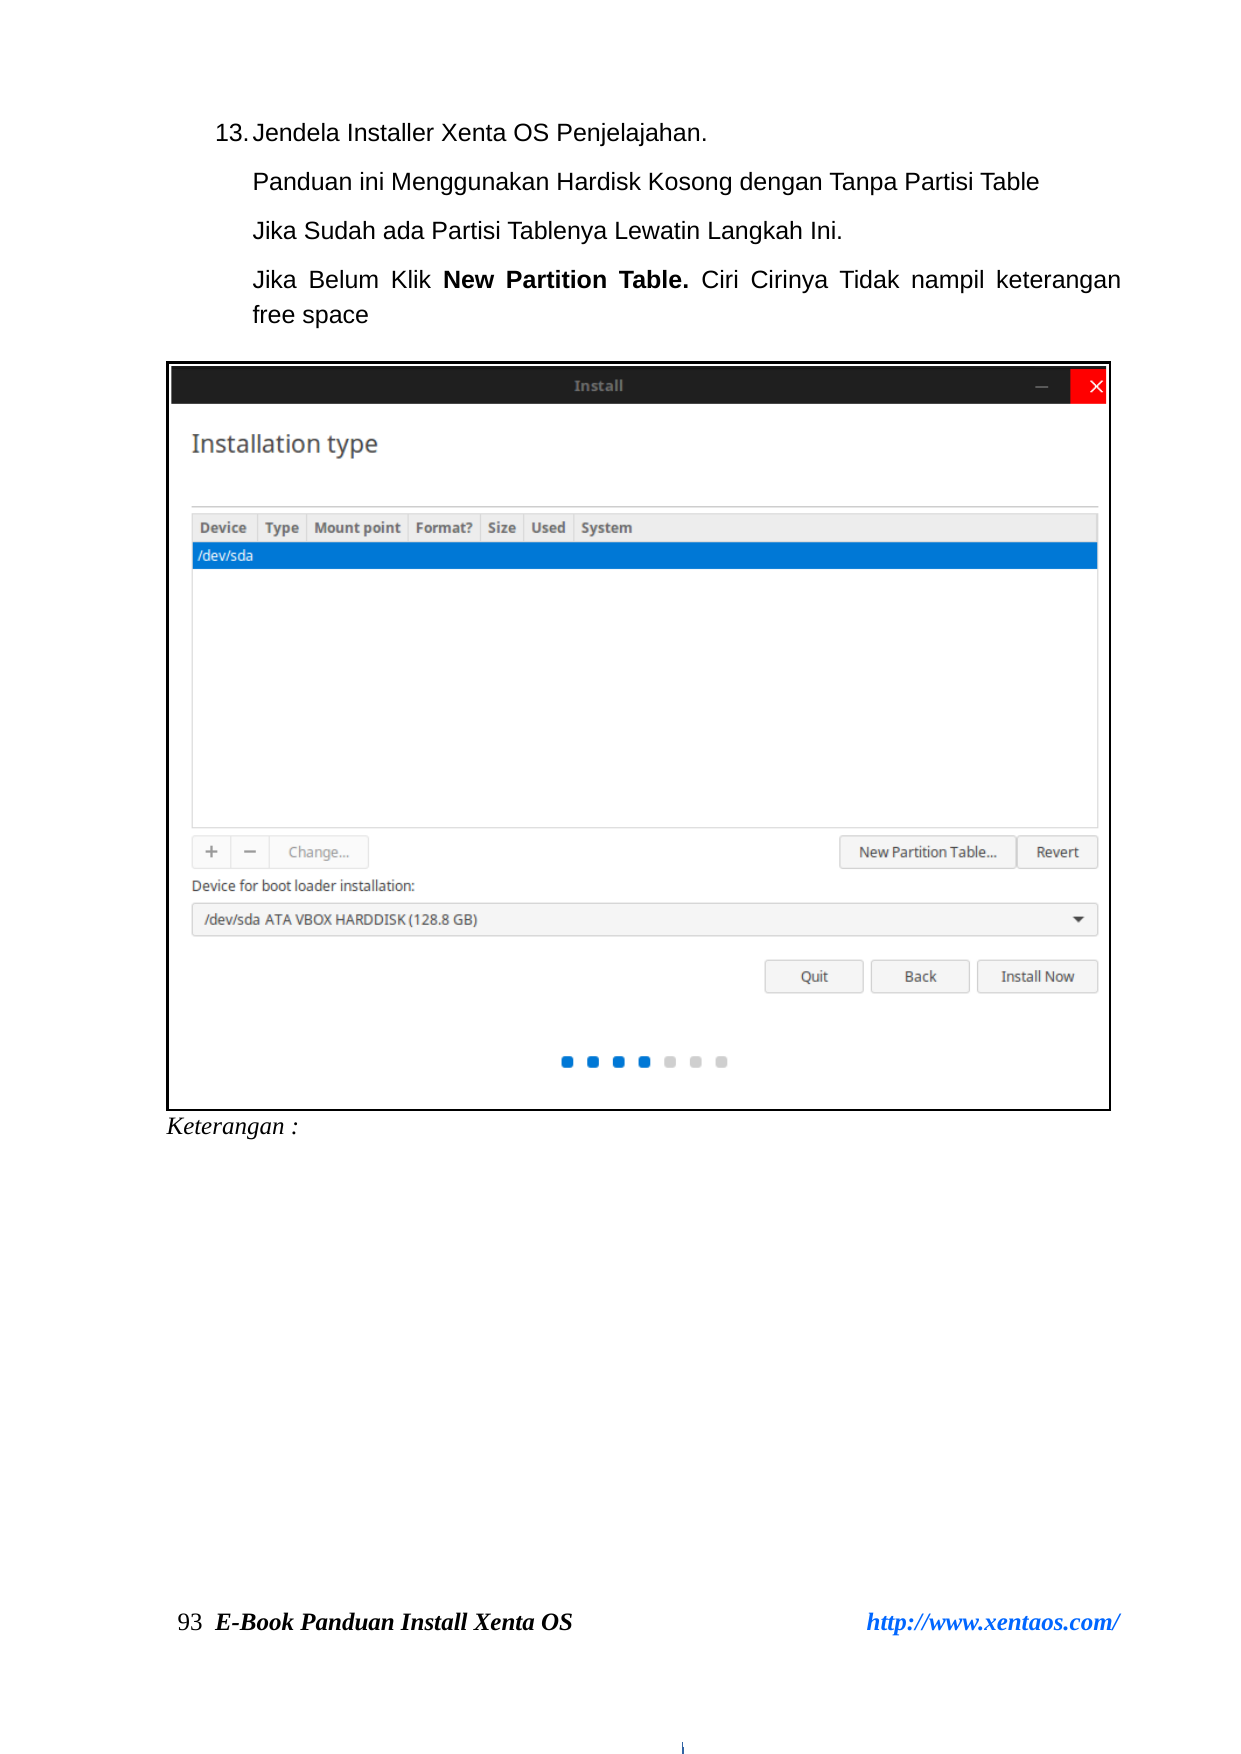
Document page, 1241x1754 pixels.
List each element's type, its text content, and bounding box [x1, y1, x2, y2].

list Panduan ini Menggunakan Hardisk Kosong dengan Tanpa Partisi Table [215, 167, 1122, 196]
list Jendela Installer Xenta OS Penjelajahan. [215, 118, 1122, 147]
list Jika Belum Klik New Partition Table. Ciri Cirinya Tidak nampil keterangan free space [215, 265, 1122, 328]
list Keterangan : [166, 1106, 1133, 1139]
list Jika Sudah ada Partisi Tablenya Lewatin Langkah Ini. [215, 216, 1122, 245]
picture [171, 366, 1107, 1106]
